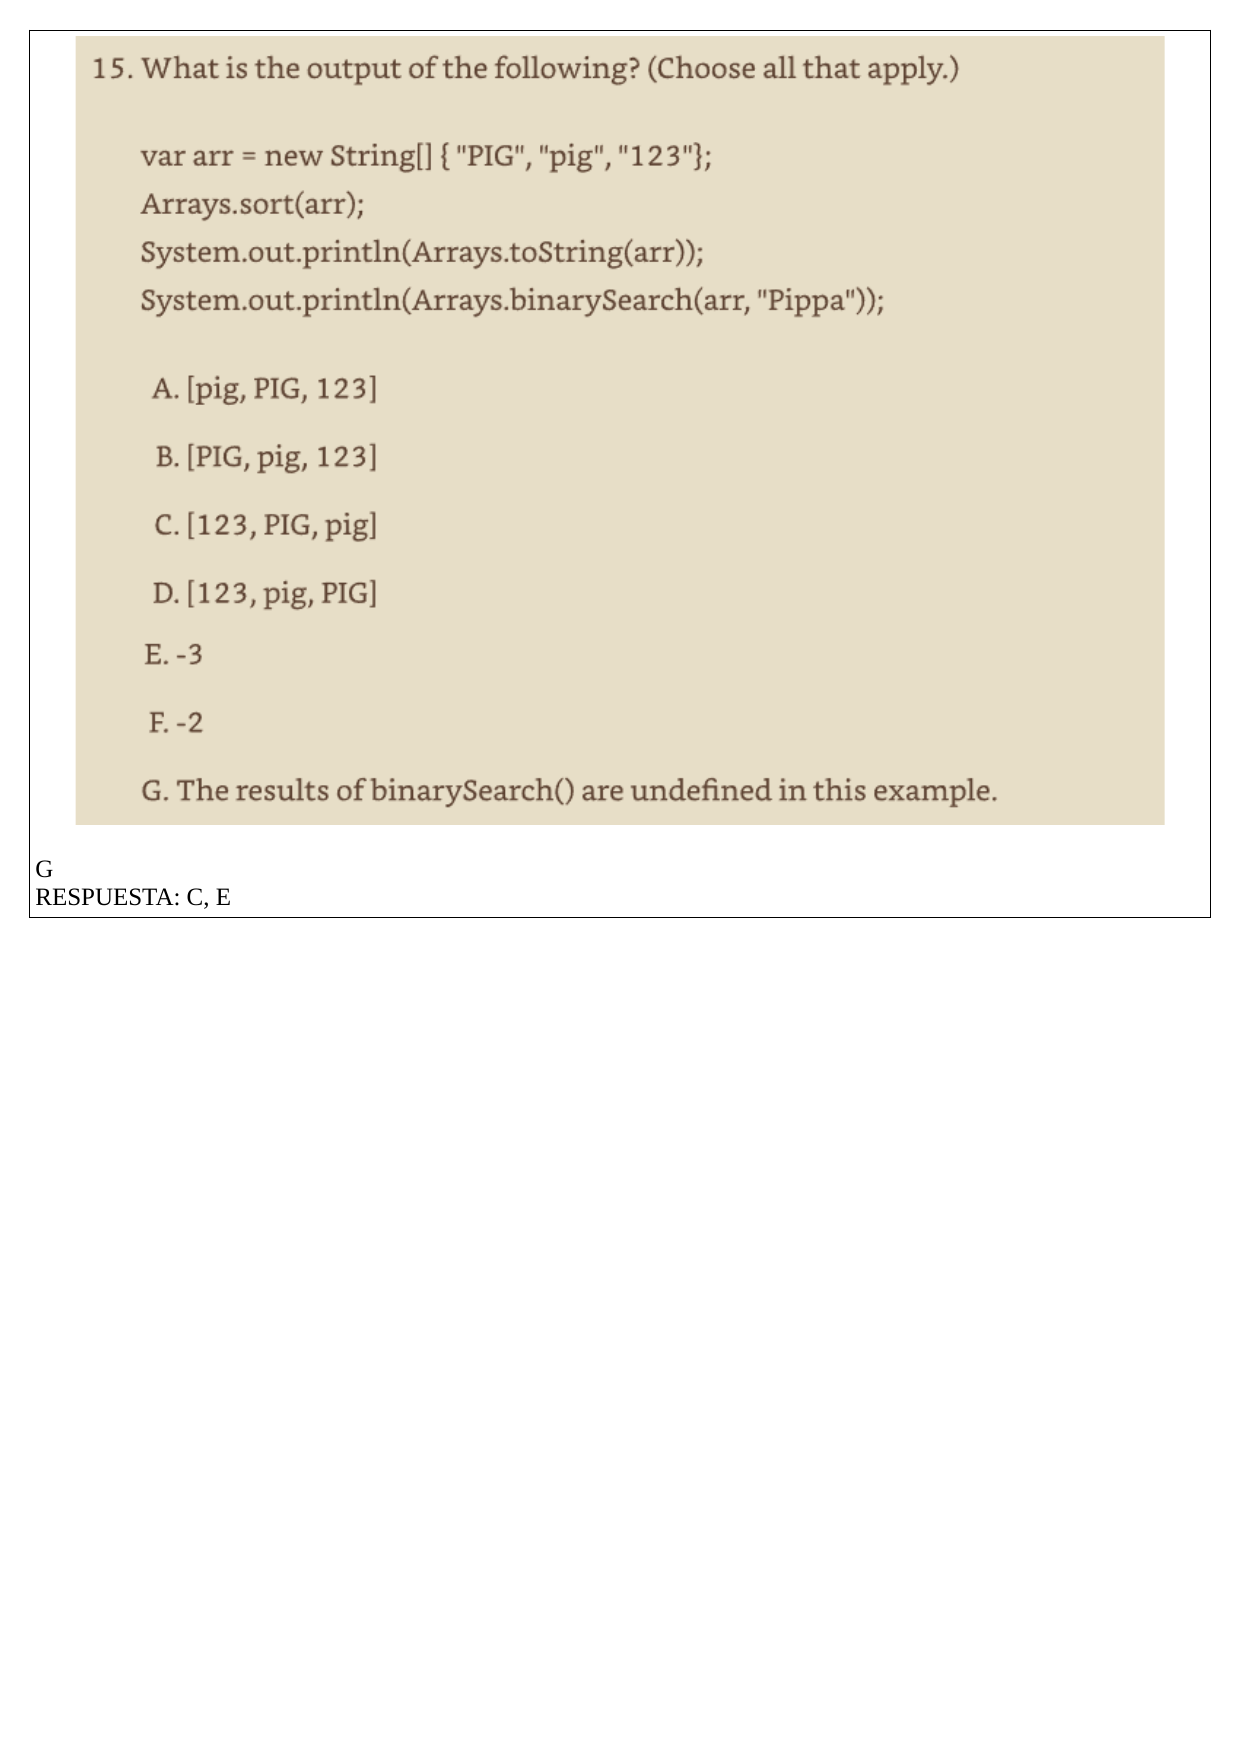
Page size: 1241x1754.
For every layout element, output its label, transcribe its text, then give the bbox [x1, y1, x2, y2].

picture [75, 36, 1165, 825]
table_cell G RESPUESTA: C, E [30, 31, 1210, 917]
